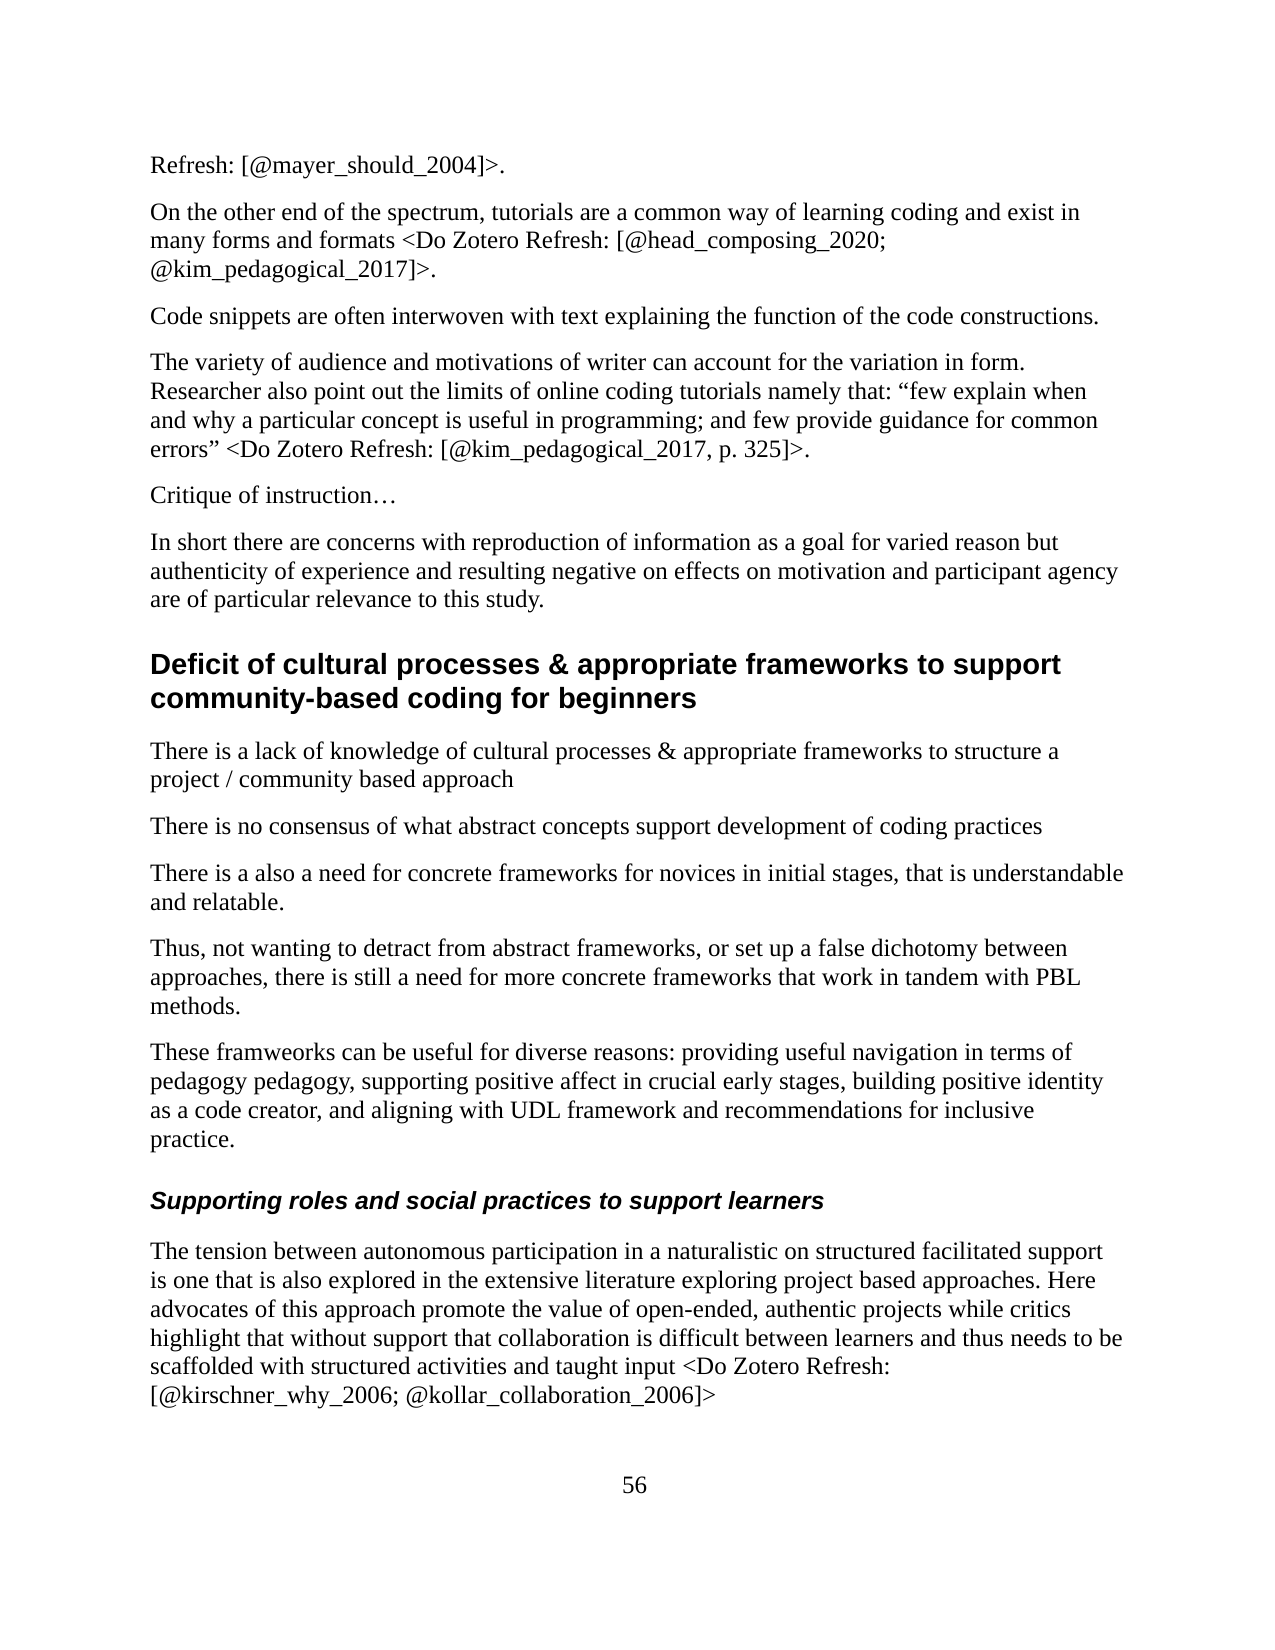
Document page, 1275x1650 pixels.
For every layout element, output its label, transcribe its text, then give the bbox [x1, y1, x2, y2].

text Thus, not wanting to detract from abstract frameworks, or set up a false dichotomy between approaches, there is still a need for more concrete frameworks that work in tandem with PBL methods. [150, 933, 1125, 1019]
text These framweorks can be useful for diverse reasons: providing useful navigation in terms of pedagogy pedagogy, supporting positive affect in crucial early stages, building positive identity as a code creator, and aligning with UDL framework and recommendations for inclusive practice. [150, 1037, 1125, 1152]
text There is no consensus of what abstract concepts support development of coding practices [150, 811, 1125, 840]
text The tension between autonomous participation in a naturalistic on structured facilitated support is one that is also explored in the extensive literature exploring project based approaches. Here advocates of this approach promote the value of open-ended, authentic projects while critics highlight that without support that collaboration is difficult between learners and thus needs to be scaffolded with structured activities and taught input <Do Zotero Refresh: [@kirschner_why_2006; @kollar_collaboration_2006]> [150, 1236, 1125, 1409]
text There is a also a need for concrete frameworks for novices in initial stages, that is understandable and relatable. [150, 858, 1125, 915]
text Code snippets are often interwoven with text explaining the function of the code constructions. [150, 301, 1125, 329]
text In short there are concerns with reproduction of information as a goal for varied reason but authenticity of experience and resulting negative on effects on motivation and participant agency are of particular relevance to this study. [150, 527, 1125, 613]
subtitle Deficit of cultural processes & appropriate frameworks to support community-based coding for beginners [150, 647, 1125, 714]
text There is a lack of knowledge of cultural processes & appropriate frameworks to structure a project / community based approach [150, 736, 1125, 793]
text The variety of audience and motivations of writer can account for the variation in form. Researcher also point out the limits of online coding tutorials namely that: “few explain when and why a particular concept is useful in programming; and few provide guidance for common errors” <Do Zotero Refresh: [@kim_pedagogical_2017, p. 325]>. [150, 347, 1125, 462]
text Critique of instruction… [150, 480, 1125, 509]
subtitle Supporting roles and social practices to support learners [150, 1186, 1125, 1215]
text Refresh: [@mayer_should_2004]>. [150, 150, 1125, 179]
text On the other end of the spectrum, tutorials are a common way of learning coding and exist in many forms and formats <Do Zotero Refresh: [@head_composing_2020; @kim_pedagogical_2017]>. [150, 197, 1125, 283]
